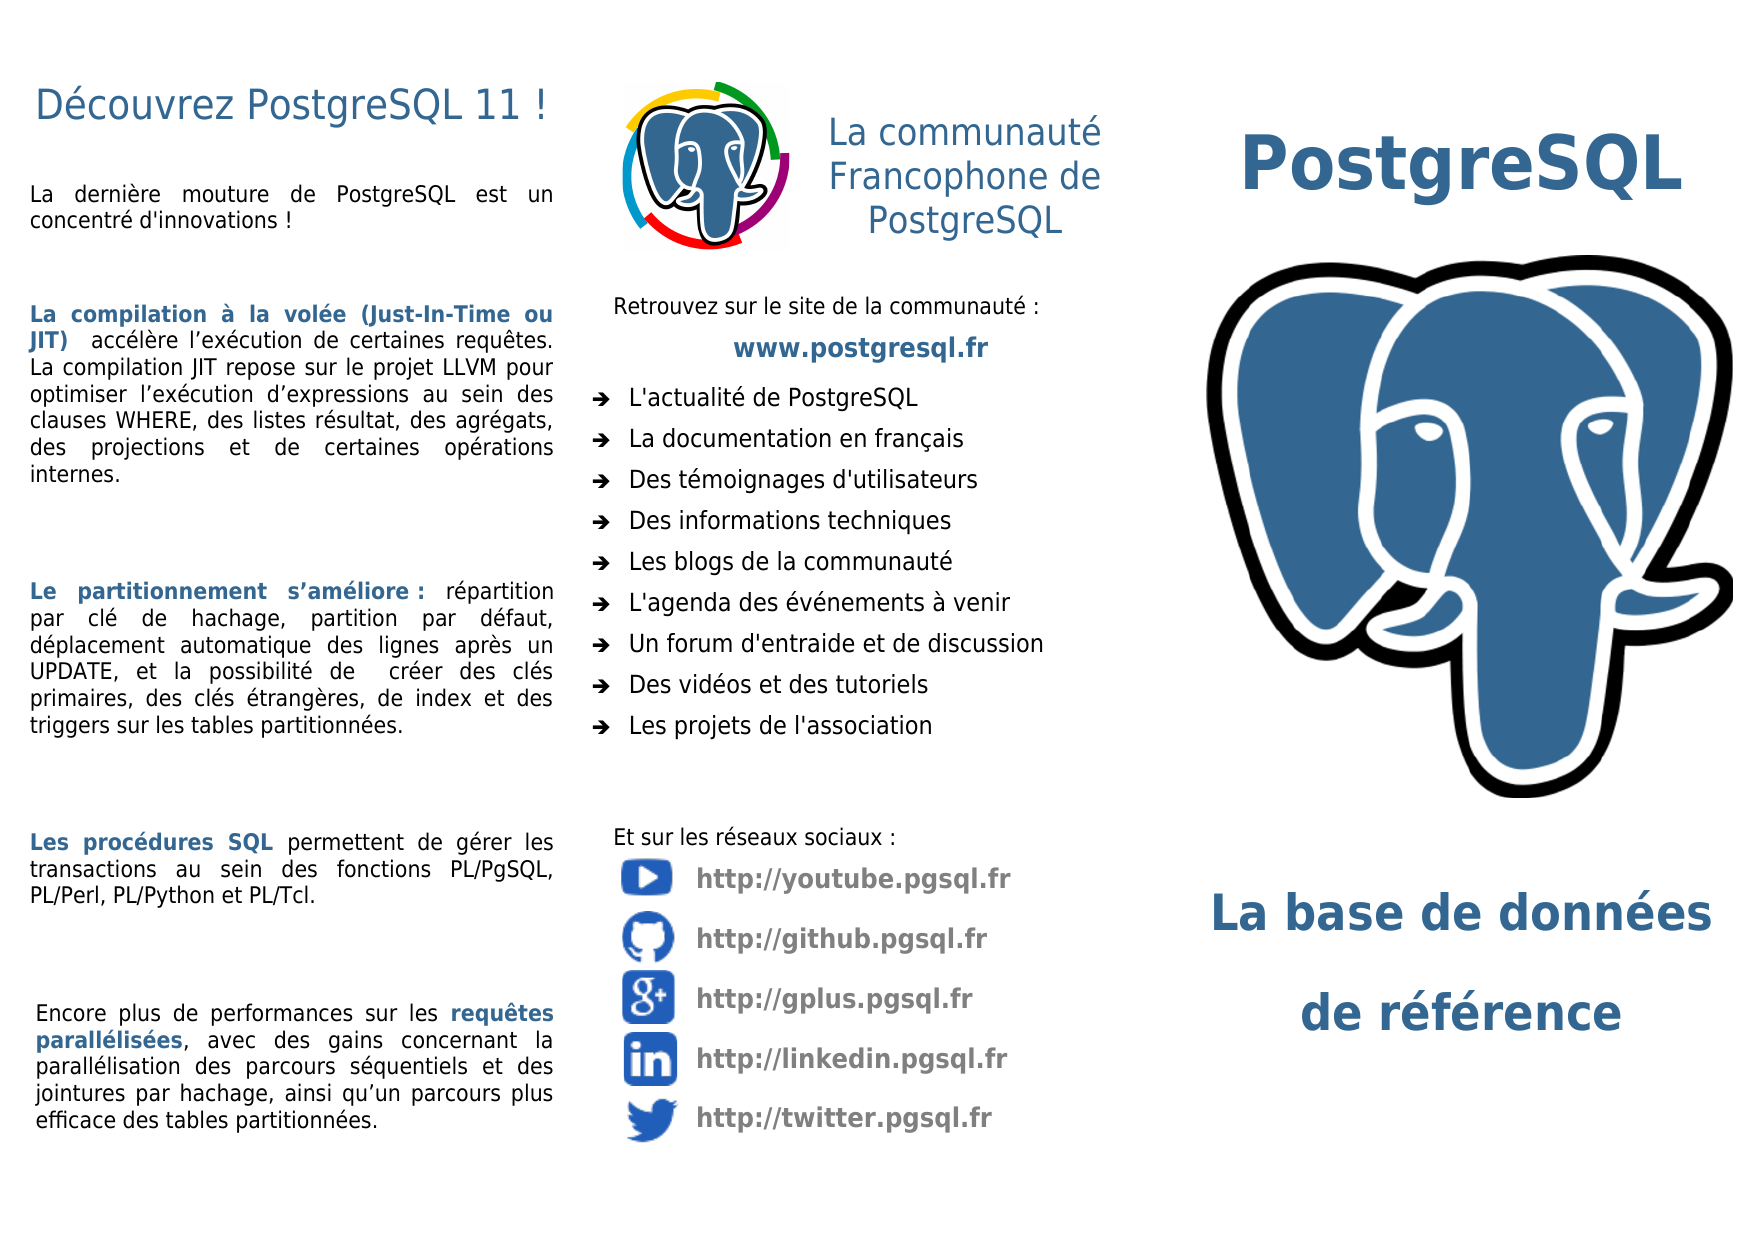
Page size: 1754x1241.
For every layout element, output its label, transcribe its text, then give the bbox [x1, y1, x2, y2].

text http://github.pgsql.fr [696, 923, 1140, 955]
text http://youtube.pgsql.fr [696, 864, 1140, 895]
picture [623, 1032, 678, 1086]
text http://gplus.pgsql.fr [696, 983, 1140, 1015]
text La base de données [1199, 884, 1724, 942]
text http://linkedin.pgsql.fr [696, 1043, 1140, 1074]
list Les blogs de la communauté [613, 547, 1140, 576]
text Encore plus de performances sur les requêtes parallélisées, avec des gains concernant la parallélisation des parcours séquentiels et des jointures par hachage, ainsi qu’un parcours plus efficace des tables partitionnées. [35, 1000, 554, 1133]
picture [1206, 255, 1733, 798]
text Les procédures SQL permettent de gérer les transactions au sein des fonctions PL/PgSQL, PL/Perl, PL/Python et PL/Tcl. [29, 829, 554, 909]
list Un forum d'entraide et de discussion [613, 629, 1140, 658]
list Des témoignages d'utilisateurs [613, 465, 1140, 494]
list La documentation en français [613, 424, 1140, 453]
picture [622, 970, 676, 1024]
subtitle La communauté Francophone de PostgreSQL [790, 96, 1140, 242]
text PostgreSQL [1199, 119, 1724, 207]
subtitle Découvrez PostgreSQL 11 ! [29, 32, 554, 129]
list L'agenda des événements à venir [613, 588, 1140, 617]
picture [622, 82, 790, 252]
list Des informations techniques [613, 506, 1140, 535]
subtitle [613, 96, 622, 242]
text www.postgresql.fr [613, 333, 1140, 364]
text Retrouvez sur le site de la communauté : [613, 293, 1140, 320]
list Des vidéos et des tutoriels [613, 670, 1140, 699]
text de référence [1199, 984, 1724, 1042]
text La dernière mouture de PostgreSQL est un concentré d'innovations ! [29, 181, 554, 234]
text http://twitter.pgsql.fr [696, 1103, 1140, 1134]
text Et sur les réseaux sociaux : [613, 824, 1140, 851]
picture [622, 911, 676, 965]
picture [620, 851, 674, 905]
list Le partitionnement s’améliore : répartition par clé de hachage, partition par défaut, déplacement automatique des lignes après un UPDATE, et la possibilité de créer des clés primaires, des clés étrangères, de index et des triggers sur les tables partitionnées. [29, 578, 554, 738]
list L'actualité de PostgreSQL [613, 383, 1140, 412]
text La compilation à la volée (Just-In-Time ou JIT) accélère l’exécution de certaines requêtes. La compilation JIT repose sur le projet LLVM pour optimiser l’exécution d’expressions au sein des clauses WHERE, des listes résultat, des agrégats, des projections et de certaines opérations internes. [29, 301, 554, 488]
list Les projets de l'association [613, 711, 1140, 740]
picture [626, 1093, 680, 1147]
